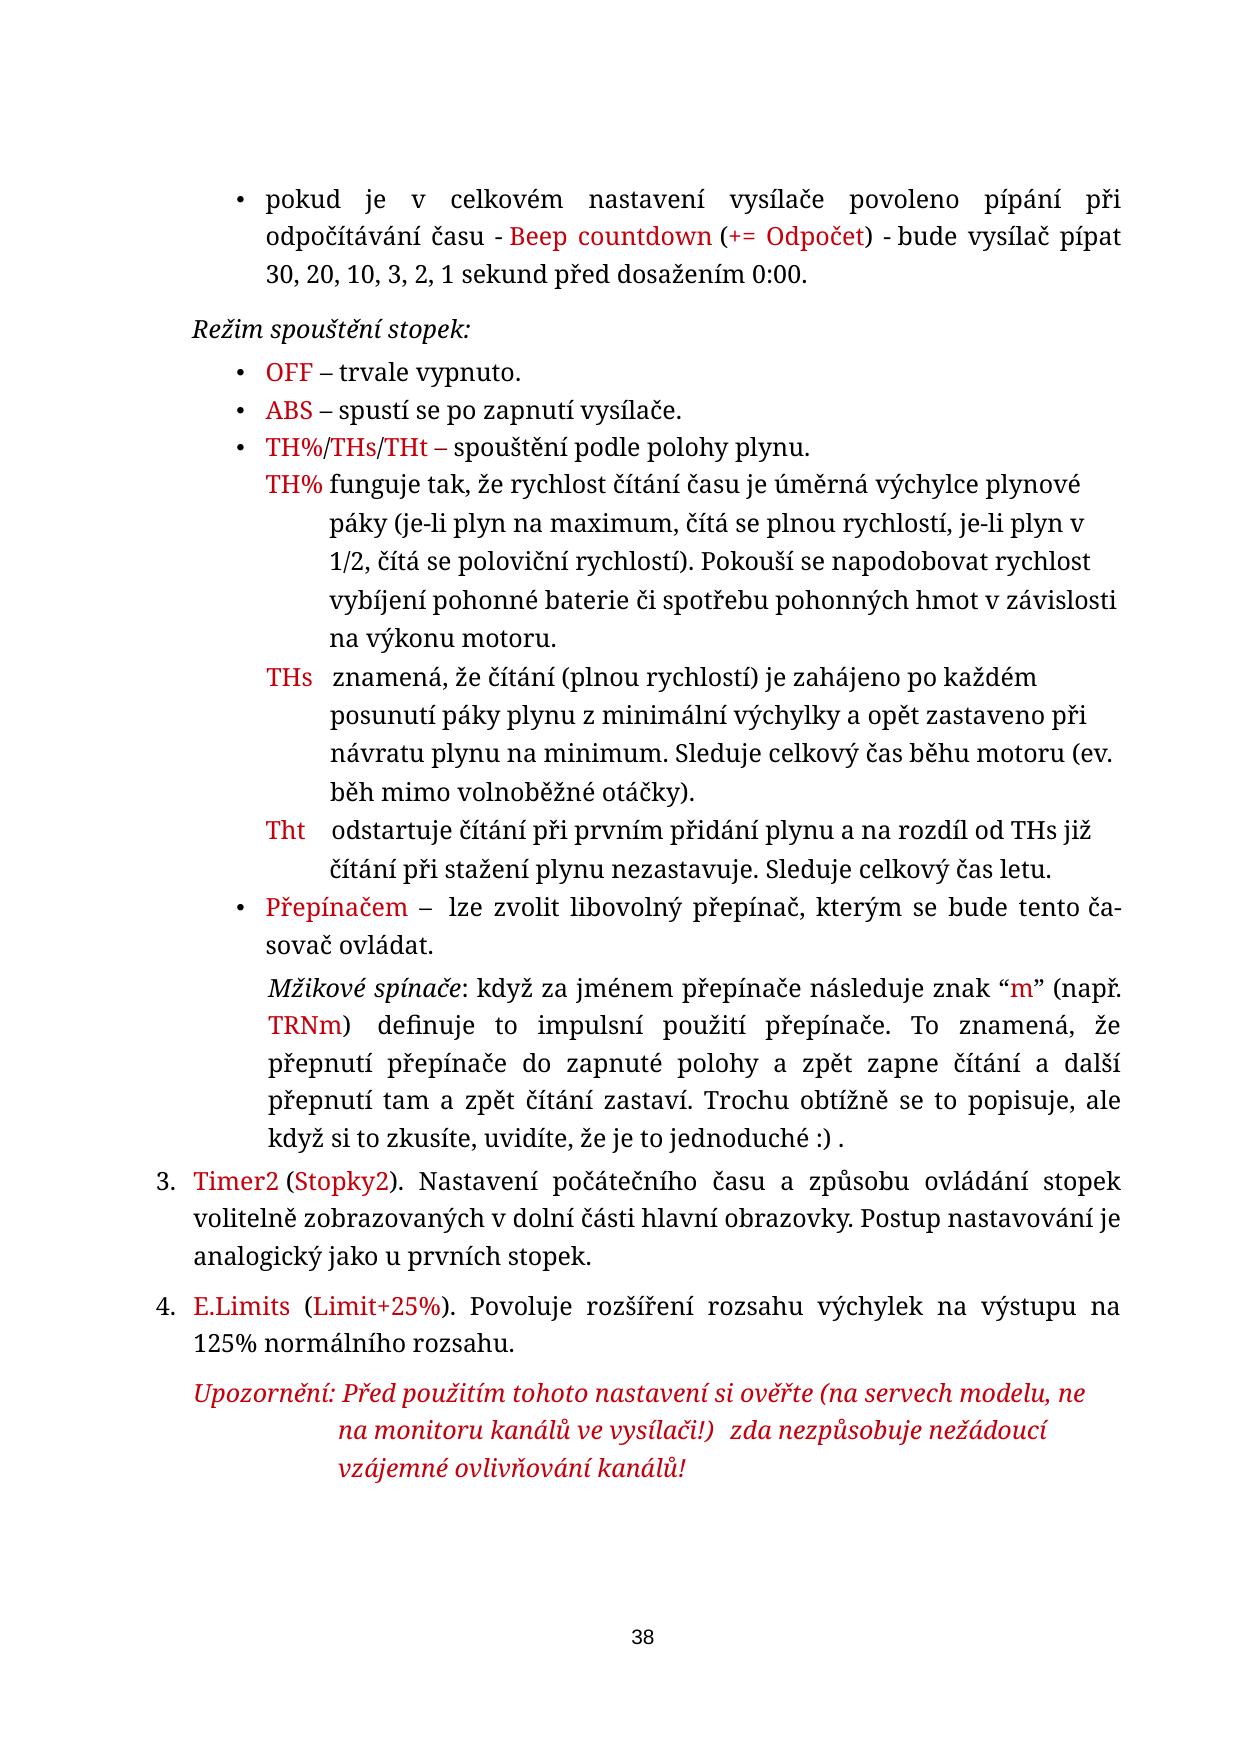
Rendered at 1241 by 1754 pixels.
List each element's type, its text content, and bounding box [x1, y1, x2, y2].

text TH% funguje tak, že rychlost čítání času je úměrná výchylce plynové páky (je-li plyn na maximum, čítá se plnou rychlostí, je-li plyn v 1/2, čítá se poloviční rychlostí). Pokouší se napodobovat rychlost vybíjení pohonné baterie či spotřebu pohonných hmot v závislosti na výkonu motoru. [265, 467, 1122, 655]
list Režim spouštění stopek: [162, 312, 1122, 346]
list ABS – spustí se po zapnutí vysílače. [236, 392, 1122, 426]
list Timer2 (Stopky2). Nastavení počátečního času a způsobu ovládání stopek volitelně zobrazovaných v dolní části hlavní obrazovky. Postup nastavování je analogický jako u prvních stopek. [156, 1163, 1122, 1272]
list Přepínačem – lze zvolit libovolný přepínač, kterým se bude tento ča­sovač ovládat. [236, 890, 1122, 961]
list pokud je v celkovém nastavení vysílače povoleno pípání při odpočítávání času - Beep countdown (+= Odpočet) - bude vysílač pípat 30, 20, 10, 3, 2, 1 sekund před dosažením 0:00. [236, 182, 1122, 291]
text THs znamená, že čítání (plnou rychlostí) je zahájeno po každém posunutí páky plynu z minimální výchylky a opět zastaveno při návratu plynu na minimum. Sleduje celkový čas běhu motoru (ev. běh mimo volnoběžné otáčky). [266, 659, 1122, 809]
list E.Limits (Limit+25%). Povoluje rozšíření rozsahu výchylek na výstupu na 125% nor­málního rozsahu. [156, 1288, 1122, 1360]
list OFF – trvale vypnuto. [236, 355, 1122, 389]
list TH%/THs/THt – spouštění podle polohy plynu. [236, 430, 1122, 464]
text Tht odstartuje čítání při prvním přidání plynu a na rozdíl od THs již čítání při stažení plynu nezastavuje. Sleduje celkový čas letu. [265, 813, 1122, 886]
text Upozornění: Před použitím tohoto nastavení si ověřte (na servech modelu, ne na monitoru kanálů ve vysílači!) zda nezpůsobuje nežádoucí vzájemné ovlivňování kanálů! [193, 1376, 1122, 1484]
text Mžikové spínače: když za jménem přepínače následuje znak “m” (např. TRNm) definuje to impulsní použití přepínače. To znamená, že přepnutí pře­pínače do zapnuté polohy a zpět zapne čítání a další přepnutí tam a zpět čí­tání zastaví. Trochu obtížně se to popisuje, ale když si to zkusíte, uvidíte, že je to jednoduché :) . [268, 971, 1122, 1154]
